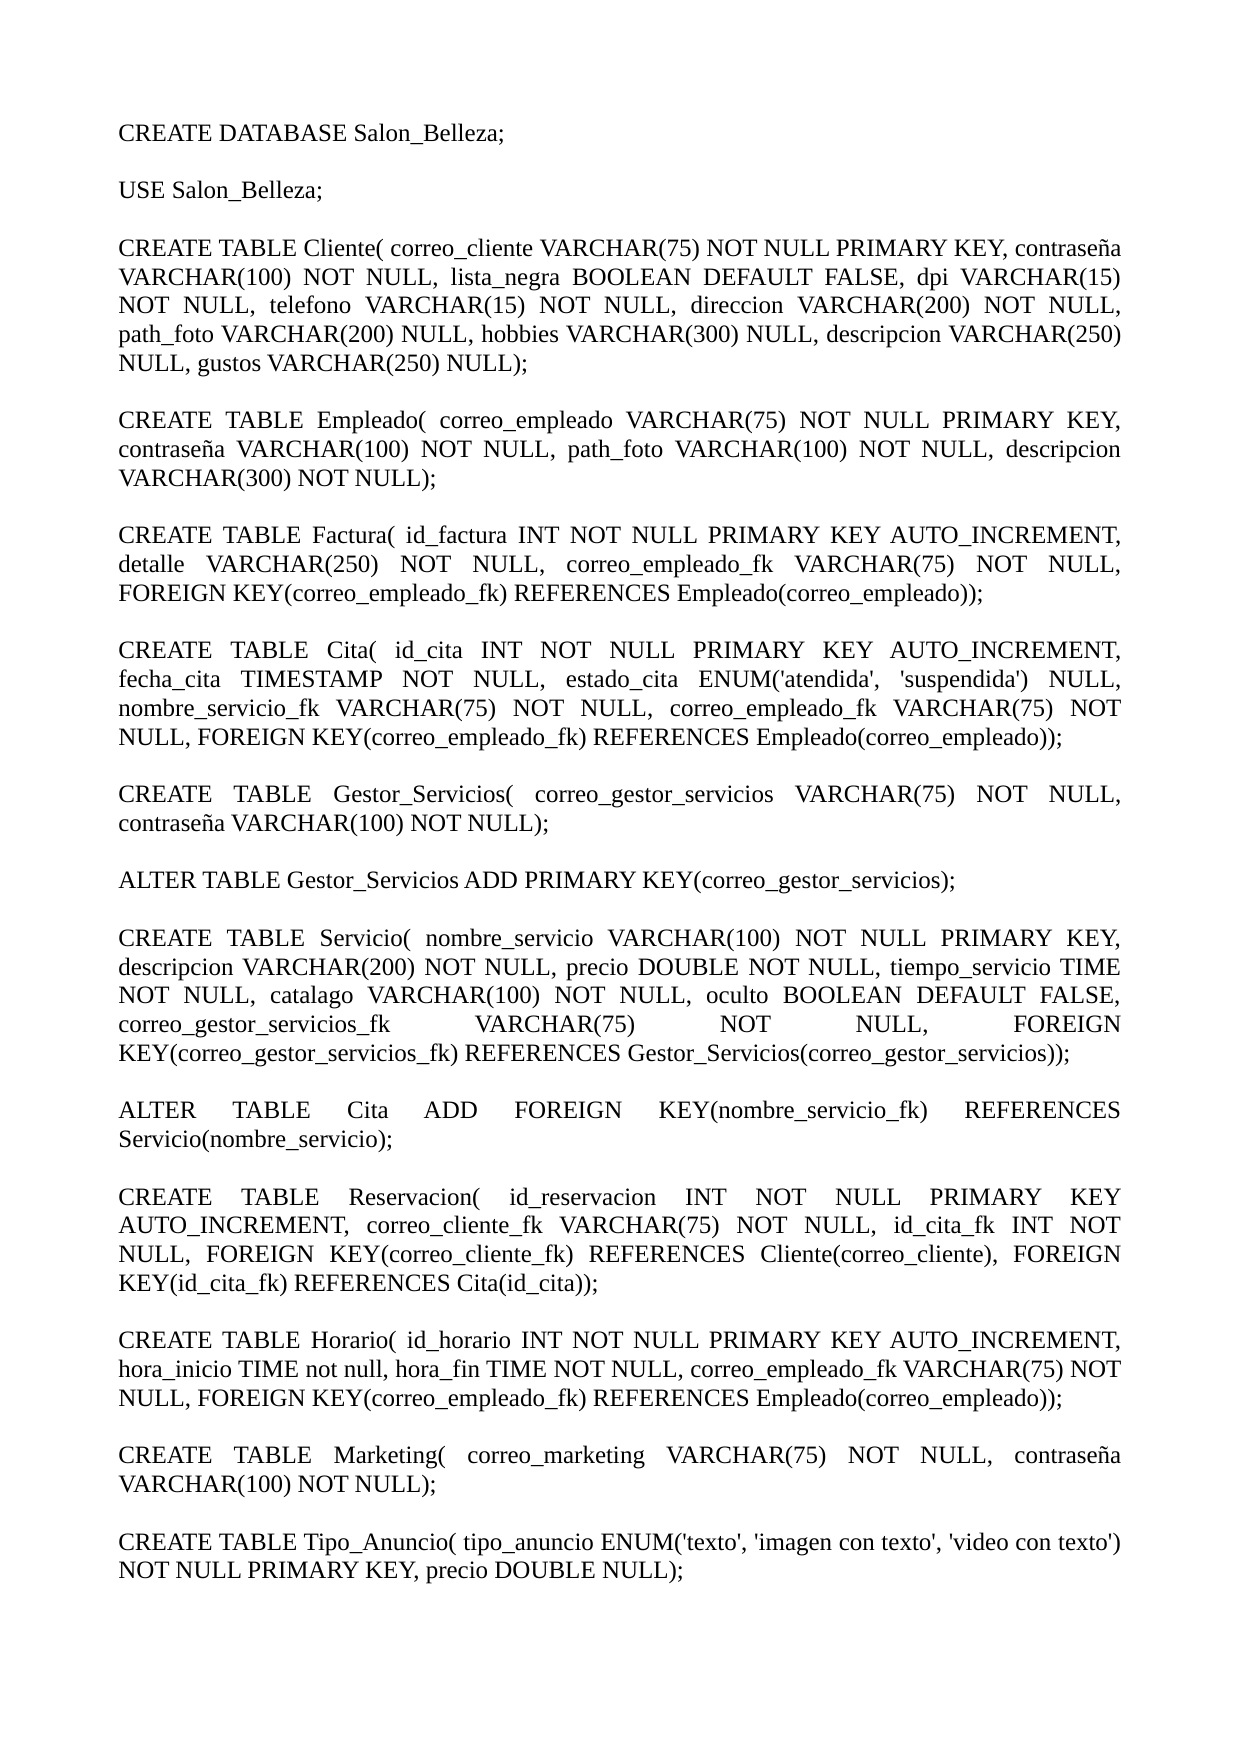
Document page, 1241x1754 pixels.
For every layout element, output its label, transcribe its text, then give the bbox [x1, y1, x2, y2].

text CREATE TABLE Cita( id_cita INT NOT NULL PRIMARY KEY AUTO_INCREMENT, fecha_cita TIMESTAMP NOT NULL, estado_cita ENUM('atendida', 'suspendida') NULL, nombre_servicio_fk VARCHAR(75) NOT NULL, correo_empleado_fk VARCHAR(75) NOT NULL, FOREIGN KEY(correo_empleado_fk) REFERENCES Empleado(correo_empleado)); [118, 636, 1122, 751]
text CREATE TABLE Gestor_Servicios( correo_gestor_servicios VARCHAR(75) NOT NULL, contraseña VARCHAR(100) NOT NULL); [118, 779, 1122, 837]
text ALTER TABLE Gestor_Servicios ADD PRIMARY KEY(correo_gestor_servicios); [118, 866, 1122, 894]
text CREATE DATABASE Salon_Belleza; [118, 118, 1122, 147]
text CREATE TABLE Marketing( correo_marketing VARCHAR(75) NOT NULL, contraseña VARCHAR(100) NOT NULL); [118, 1441, 1122, 1498]
text CREATE TABLE Horario( id_horario INT NOT NULL PRIMARY KEY AUTO_INCREMENT, hora_inicio TIME not null, hora_fin TIME NOT NULL, correo_empleado_fk VARCHAR(75) NOT NULL, FOREIGN KEY(correo_empleado_fk) REFERENCES Empleado(correo_empleado)); [118, 1326, 1122, 1412]
text CREATE TABLE Servicio( nombre_servicio VARCHAR(100) NOT NULL PRIMARY KEY, descripcion VARCHAR(200) NOT NULL, precio DOUBLE NOT NULL, tiempo_servicio TIME NOT NULL, catalago VARCHAR(100) NOT NULL, oculto BOOLEAN DEFAULT FALSE, correo_gestor_servicios_fk VARCHAR(75) NOT NULL, FOREIGN KEY(correo_gestor_servicios_fk) REFERENCES Gestor_Servicios(correo_gestor_servicios)); [118, 923, 1122, 1067]
text CREATE TABLE Empleado( correo_empleado VARCHAR(75) NOT NULL PRIMARY KEY, contraseña VARCHAR(100) NOT NULL, path_foto VARCHAR(100) NOT NULL, descripcion VARCHAR(300) NOT NULL); [118, 406, 1122, 492]
text ALTER TABLE Cita ADD FOREIGN KEY(nombre_servicio_fk) REFERENCES Servicio(nombre_servicio); [118, 1096, 1122, 1153]
text CREATE TABLE Cliente( correo_cliente VARCHAR(75) NOT NULL PRIMARY KEY, contraseña VARCHAR(100) NOT NULL, lista_negra BOOLEAN DEFAULT FALSE, dpi VARCHAR(15) NOT NULL, telefono VARCHAR(15) NOT NULL, direccion VARCHAR(200) NOT NULL, path_foto VARCHAR(200) NULL, hobbies VARCHAR(300) NULL, descripcion VARCHAR(250) NULL, gustos VARCHAR(250) NULL); [118, 233, 1122, 377]
text CREATE TABLE Factura( id_factura INT NOT NULL PRIMARY KEY AUTO_INCREMENT, detalle VARCHAR(250) NOT NULL, correo_empleado_fk VARCHAR(75) NOT NULL, FOREIGN KEY(correo_empleado_fk) REFERENCES Empleado(correo_empleado)); [118, 521, 1122, 607]
text CREATE TABLE Tipo_Anuncio( tipo_anuncio ENUM('texto', 'imagen con texto', 'video con texto') NOT NULL PRIMARY KEY, precio DOUBLE NULL); [118, 1527, 1122, 1584]
text CREATE TABLE Reservacion( id_reservacion INT NOT NULL PRIMARY KEY AUTO_INCREMENT, correo_cliente_fk VARCHAR(75) NOT NULL, id_cita_fk INT NOT NULL, FOREIGN KEY(correo_cliente_fk) REFERENCES Cliente(correo_cliente), FOREIGN KEY(id_cita_fk) REFERENCES Cita(id_cita)); [118, 1182, 1122, 1297]
text USE Salon_Belleza; [118, 176, 1122, 204]
